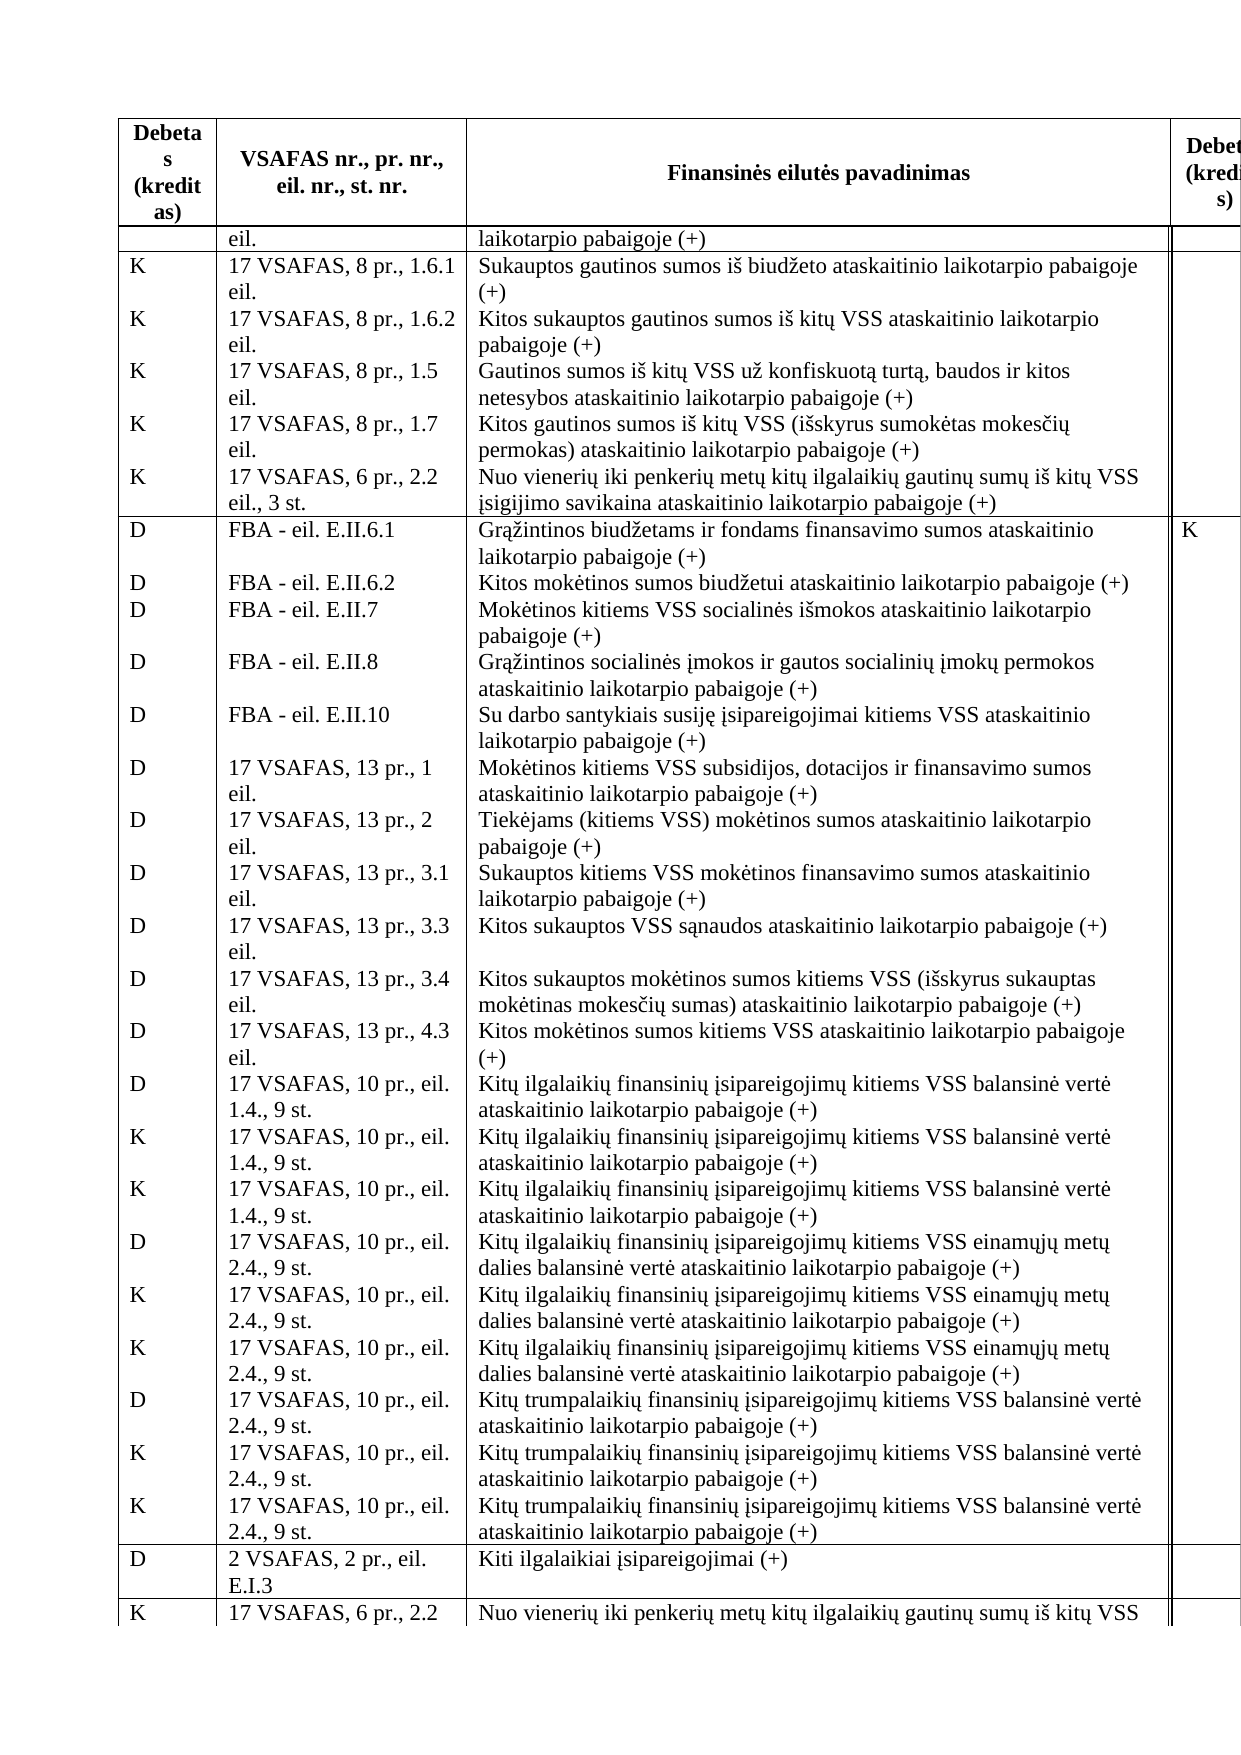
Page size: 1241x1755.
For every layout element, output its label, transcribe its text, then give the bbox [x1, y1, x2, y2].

table_cell [1173, 806, 1240, 859]
table_cell [1173, 1017, 1240, 1070]
table_cell 17 VSAFAS, 10 pr., eil. 2.4., 9 st. [217, 1228, 466, 1281]
table_cell Mokėtinos kitiems VSS socialinės išmokos ataskaitinio laikotarpio pabaigoje (+) [467, 596, 1168, 648]
table_cell K [119, 1439, 216, 1492]
table_cell [1173, 1599, 1240, 1626]
table_cell 17 VSAFAS, 10 pr., eil. 2.4., 9 st. [217, 1439, 466, 1492]
table_cell Kitų trumpalaikių finansinių įsipareigojimų kitiems VSS balansinė vertė ataskaitinio laikotarpio pabaigoje (+) [467, 1439, 1168, 1492]
table_cell 17 VSAFAS, 13 pr., 3.3 eil. [217, 912, 466, 964]
table_cell [1173, 410, 1240, 463]
table_header Debetas (kreditas) [119, 119, 216, 224]
table_cell D [119, 1545, 216, 1598]
table_cell 17 VSAFAS, 13 pr., 3.4 eil. [217, 965, 466, 1017]
table_cell Kitos mokėtinos sumos kitiems VSS ataskaitinio laikotarpio pabaigoje (+) [467, 1017, 1168, 1070]
table_cell [1173, 859, 1240, 912]
table_cell 17 VSAFAS, 10 pr., eil. 2.4., 9 st. [217, 1492, 466, 1544]
table_cell [1173, 1386, 1240, 1439]
table_cell K [119, 1334, 216, 1386]
table_cell [1173, 358, 1240, 410]
table_cell Kitų ilgalaikių finansinių įsipareigojimų kitiems VSS balansinė vertė ataskaitinio laikotarpio pabaigoje (+) [467, 1175, 1168, 1228]
table_cell 17 VSAFAS, 10 pr., eil. 2.4., 9 st. [217, 1386, 466, 1439]
table_cell 17 VSAFAS, 13 pr., 2 eil. [217, 806, 466, 859]
table_cell laikotarpio pabaigoje (+) [467, 227, 1168, 251]
table_cell Tiekėjams (kitiems VSS) mokėtinos sumos ataskaitinio laikotarpio pabaigoje (+) [467, 806, 1168, 859]
table_cell D [119, 754, 216, 806]
table_cell [119, 227, 216, 251]
table_cell [1173, 1175, 1240, 1228]
table_cell 17 VSAFAS, 13 pr., 4.3 eil. [217, 1017, 466, 1070]
table_cell 17 VSAFAS, 6 pr., 2.2 [217, 1599, 466, 1626]
table_cell 17 VSAFAS, 8 pr., 1.5 eil. [217, 358, 466, 410]
table_cell 17 VSAFAS, 8 pr., 1.6.2 eil. [217, 305, 466, 357]
table_cell D [119, 596, 216, 648]
table_header Finansinės eilutės pavadinimas [467, 119, 1170, 224]
table_cell D [119, 1386, 216, 1439]
table_cell 17 VSAFAS, 10 pr., eil. 2.4., 9 st. [217, 1281, 466, 1333]
table_cell Nuo vienerių iki penkerių metų kitų ilgalaikių gautinų sumų iš kitų VSS [467, 1599, 1168, 1626]
table_cell K [119, 410, 216, 463]
table_cell Kitos sukauptos mokėtinos sumos kitiems VSS (išskyrus sukauptas mokėtinas mokesčių sumas) ataskaitinio laikotarpio pabaigoje (+) [467, 965, 1168, 1017]
table_cell D [119, 701, 216, 754]
table_cell 17 VSAFAS, 10 pr., eil. 1.4., 9 st. [217, 1123, 466, 1175]
table_cell Kitų trumpalaikių finansinių įsipareigojimų kitiems VSS balansinė vertė ataskaitinio laikotarpio pabaigoje (+) [467, 1386, 1168, 1439]
table_cell [1173, 569, 1240, 596]
table_cell [1173, 1281, 1240, 1333]
table_cell FBA - eil. E.II.8 [217, 648, 466, 701]
table_header VSAFAS nr., pr. nr., eil. nr., st. nr. [217, 119, 466, 224]
table_cell K [119, 1492, 216, 1544]
table_cell 17 VSAFAS, 13 pr., 1 eil. [217, 754, 466, 806]
table_cell Kitų ilgalaikių finansinių įsipareigojimų kitiems VSS balansinė vertė ataskaitinio laikotarpio pabaigoje (+) [467, 1123, 1168, 1175]
table_cell 2 VSAFAS, 2 pr., eil. E.I.3 [217, 1545, 466, 1598]
table_cell [1173, 1545, 1240, 1598]
table_cell Kitų ilgalaikių finansinių įsipareigojimų kitiems VSS balansinė vertė ataskaitinio laikotarpio pabaigoje (+) [467, 1070, 1168, 1123]
table_cell [1173, 754, 1240, 806]
table_cell D [119, 912, 216, 964]
table_cell D [119, 965, 216, 1017]
table_cell K [119, 1281, 216, 1333]
table_cell 17 VSAFAS, 8 pr., 1.6.1 eil. [217, 252, 466, 305]
table_cell [1173, 252, 1240, 305]
table_cell [1173, 227, 1240, 251]
table_cell FBA - eil. E.II.6.1 [217, 517, 466, 569]
table_cell FBA - eil. E.II.7 [217, 596, 466, 648]
table_cell [1173, 1070, 1240, 1123]
table_cell 17 VSAFAS, 8 pr., 1.7 eil. [217, 410, 466, 463]
table_cell [1173, 1334, 1240, 1386]
table_cell D [119, 806, 216, 859]
table_cell 17 VSAFAS, 6 pr., 2.2 eil., 3 st. [217, 463, 466, 516]
table_cell K [119, 1175, 216, 1228]
table_cell D [119, 648, 216, 701]
table_cell K [119, 1123, 216, 1175]
table_cell Grąžintinos socialinės įmokos ir gautos socialinių įmokų permokos ataskaitinio laikotarpio pabaigoje (+) [467, 648, 1168, 701]
table_cell Kitos mokėtinos sumos biudžetui ataskaitinio laikotarpio pabaigoje (+) [467, 569, 1168, 596]
table_cell K [119, 252, 216, 305]
table_cell Mokėtinos kitiems VSS subsidijos, dotacijos ir finansavimo sumos ataskaitinio laikotarpio pabaigoje (+) [467, 754, 1168, 806]
table_cell [1173, 965, 1240, 1017]
table_cell 17 VSAFAS, 10 pr., eil. 1.4., 9 st. [217, 1070, 466, 1123]
table_cell D [119, 517, 216, 569]
table_header Debetas (kreditas) [1171, 119, 1240, 224]
table_cell Kitos sukauptos VSS sąnaudos ataskaitinio laikotarpio pabaigoje (+) [467, 912, 1168, 964]
table_cell K [1173, 517, 1240, 569]
table_cell D [119, 569, 216, 596]
table_cell D [119, 1017, 216, 1070]
table_cell Kiti ilgalaikiai įsipareigojimai (+) [467, 1545, 1168, 1598]
table_cell [1173, 912, 1240, 964]
table_cell K [119, 358, 216, 410]
table_cell Gautinos sumos iš kitų VSS už konfiskuotą turtą, baudos ir kitos netesybos ataskaitinio laikotarpio pabaigoje (+) [467, 358, 1168, 410]
table_cell Sukauptos gautinos sumos iš biudžeto ataskaitinio laikotarpio pabaigoje (+) [467, 252, 1168, 305]
table_cell [1173, 701, 1240, 754]
table_cell [1173, 648, 1240, 701]
table_cell Sukauptos kitiems VSS mokėtinos finansavimo sumos ataskaitinio laikotarpio pabaigoje (+) [467, 859, 1168, 912]
table_cell [1173, 1123, 1240, 1175]
table_cell [1173, 463, 1240, 516]
table_cell eil. [217, 227, 466, 251]
table_cell Su darbo santykiais susiję įsipareigojimai kitiems VSS ataskaitinio laikotarpio pabaigoje (+) [467, 701, 1168, 754]
table_cell Kitų trumpalaikių finansinių įsipareigojimų kitiems VSS balansinė vertė ataskaitinio laikotarpio pabaigoje (+) [467, 1492, 1168, 1544]
table_cell Kitos gautinos sumos iš kitų VSS (išskyrus sumokėtas mokesčių permokas) ataskaitinio laikotarpio pabaigoje (+) [467, 410, 1168, 463]
table_cell D [119, 1070, 216, 1123]
table_cell K [119, 305, 216, 357]
table_cell Grąžintinos biudžetams ir fondams finansavimo sumos ataskaitinio laikotarpio pabaigoje (+) [467, 517, 1168, 569]
table_cell 17 VSAFAS, 10 pr., eil. 1.4., 9 st. [217, 1175, 466, 1228]
table_cell FBA - eil. E.II.6.2 [217, 569, 466, 596]
table_cell [1173, 1228, 1240, 1281]
table_cell Kitų ilgalaikių finansinių įsipareigojimų kitiems VSS einamųjų metų dalies balansinė vertė ataskaitinio laikotarpio pabaigoje (+) [467, 1334, 1168, 1386]
table_cell D [119, 859, 216, 912]
table_cell K [119, 1599, 216, 1626]
table_cell [1173, 1492, 1240, 1544]
table_cell 17 VSAFAS, 10 pr., eil. 2.4., 9 st. [217, 1334, 466, 1386]
table_cell D [119, 1228, 216, 1281]
table_cell Kitų ilgalaikių finansinių įsipareigojimų kitiems VSS einamųjų metų dalies balansinė vertė ataskaitinio laikotarpio pabaigoje (+) [467, 1281, 1168, 1333]
table_cell [1173, 596, 1240, 648]
table_cell Kitos sukauptos gautinos sumos iš kitų VSS ataskaitinio laikotarpio pabaigoje (+) [467, 305, 1168, 357]
table_cell FBA - eil. E.II.10 [217, 701, 466, 754]
table_cell [1173, 305, 1240, 357]
table_cell K [119, 463, 216, 516]
table_cell Kitų ilgalaikių finansinių įsipareigojimų kitiems VSS einamųjų metų dalies balansinė vertė ataskaitinio laikotarpio pabaigoje (+) [467, 1228, 1168, 1281]
table_cell [1173, 1439, 1240, 1492]
table_cell 17 VSAFAS, 13 pr., 3.1 eil. [217, 859, 466, 912]
table_cell Nuo vienerių iki penkerių metų kitų ilgalaikių gautinų sumų iš kitų VSS įsigijimo savikaina ataskaitinio laikotarpio pabaigoje (+) [467, 463, 1168, 516]
